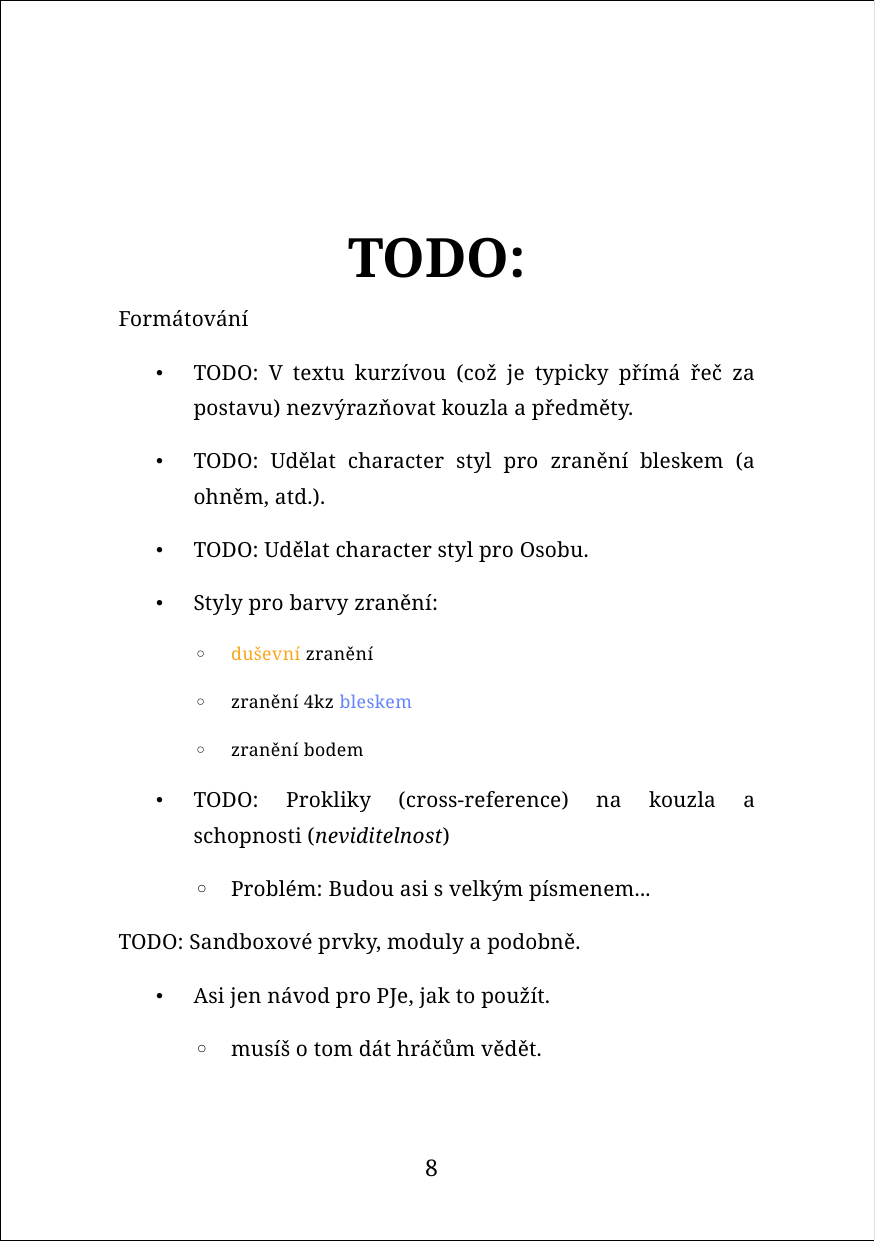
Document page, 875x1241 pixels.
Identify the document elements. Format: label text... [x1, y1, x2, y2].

text Formátování [118, 304, 756, 333]
list TODO: Prokliky (cross-reference) na kouzla a schopnosti (neviditelnost) [156, 786, 756, 849]
list TODO: Udělat character styl pro zranění bleskem (a ohněm, atd.). [156, 447, 756, 511]
list Problém: Budou asi s velkým písmenem... [193, 874, 756, 903]
list Asi jen návod pro PJe, jak to použít. [156, 981, 756, 1009]
list Styly pro barvy zranění: [156, 588, 756, 617]
list duševní zranění [193, 642, 756, 666]
list TODO: V textu kurzívou (což je typicky přímá řeč za postavu) nezvýrazňovat kouzla a předměty. [156, 358, 756, 422]
list zranění 4kz bleskem [193, 690, 756, 714]
list zranění bodem [193, 738, 756, 762]
subtitle TODO: [118, 219, 756, 293]
list TODO: Udělat character styl pro Osobu. [156, 535, 756, 564]
list musíš o tom dát hráčům vědět. [193, 1034, 756, 1062]
text TODO: Sandboxové prvky, moduly a podobně. [118, 927, 756, 956]
